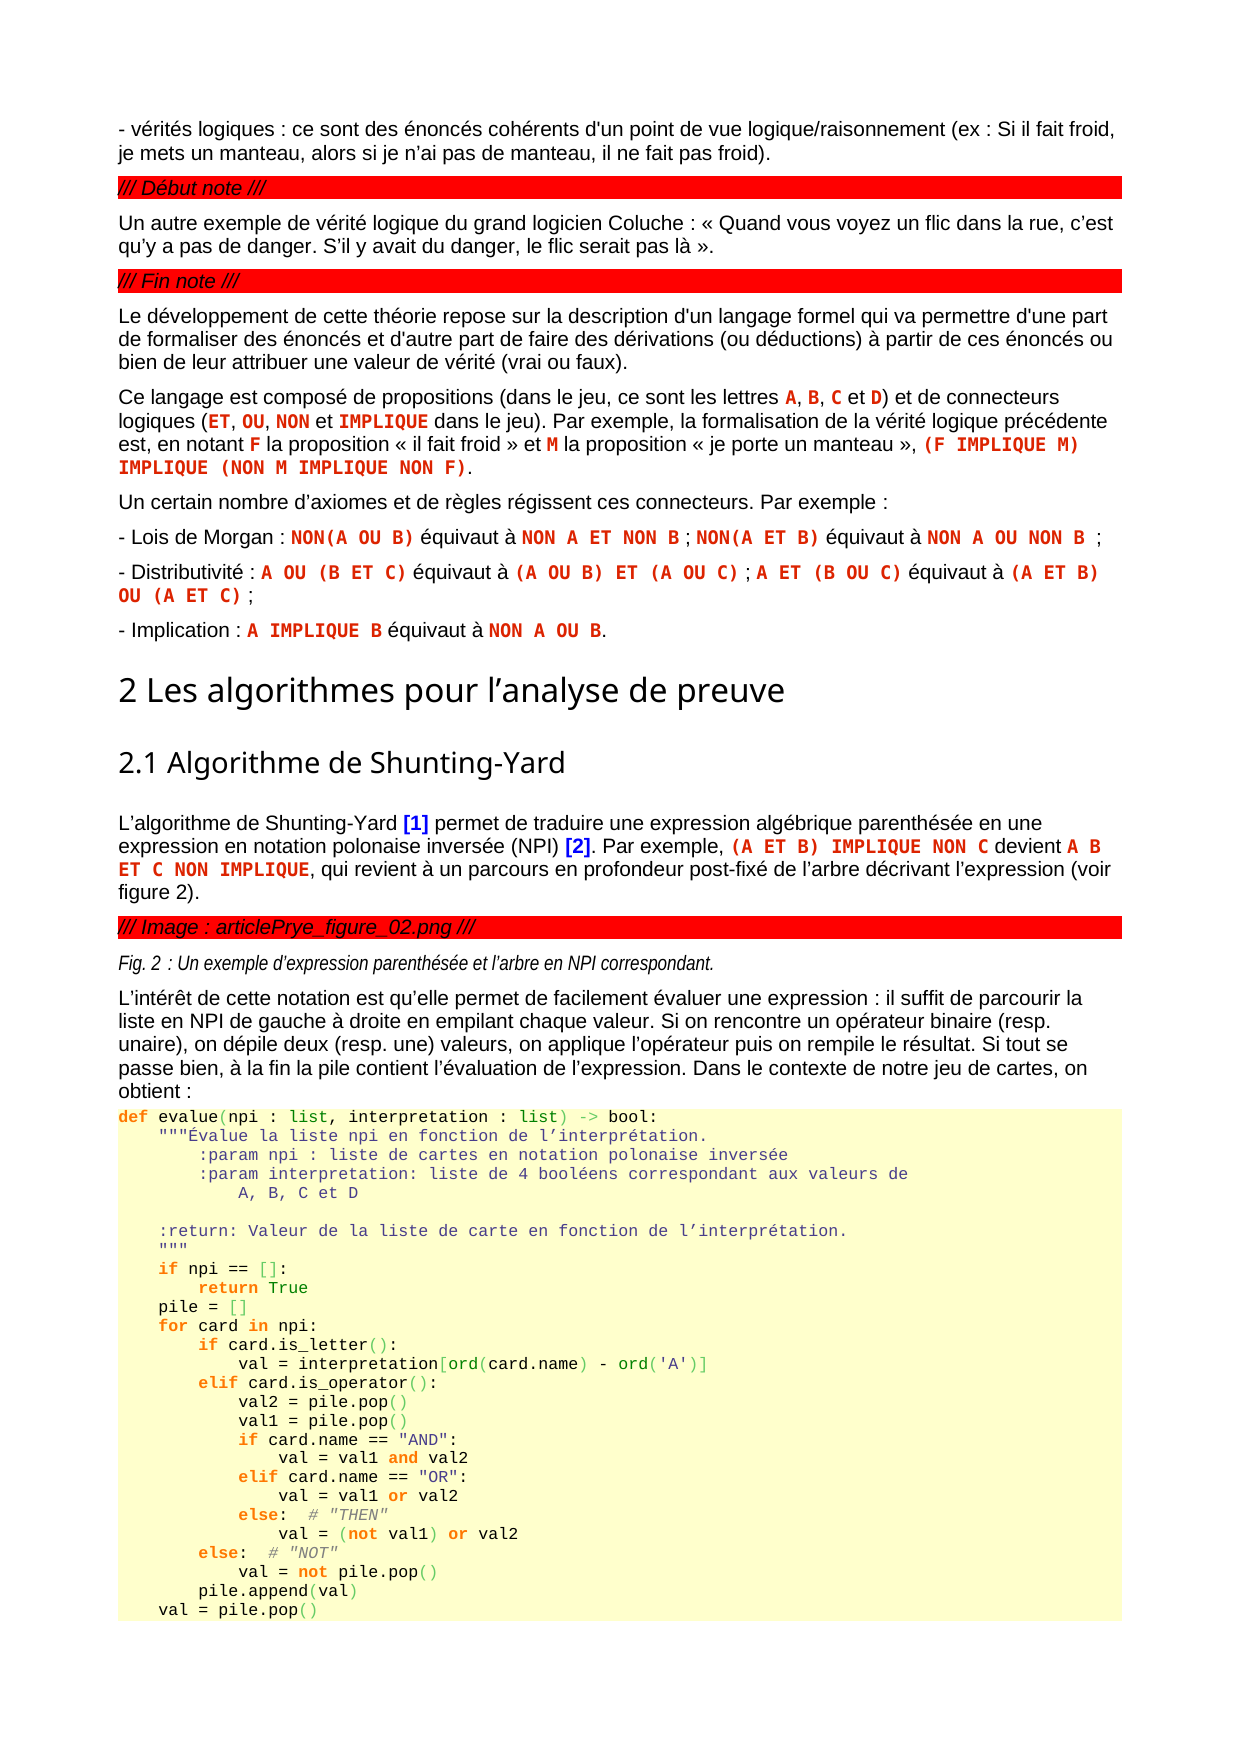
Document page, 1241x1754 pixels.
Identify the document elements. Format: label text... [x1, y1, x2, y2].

text val = not pile.pop() [118, 1564, 1122, 1583]
text elif card.name == "OR": [118, 1469, 1122, 1488]
text return True [118, 1279, 1122, 1298]
text Le développement de cette théorie repose sur la description d'un langage formel qui va permettre d'une part de formaliser des énoncés et d'autre part de faire des dérivations (ou déductions) à partir de ces énoncés ou bien de leur attribuer une valeur de vérité (vrai ou faux). [118, 304, 1122, 374]
text - Lois de Morgan : NON(A OU B) équivaut à NON A ET NON B ; NON(A ET B) équivaut à NON A OU NON B ; [118, 526, 1122, 549]
text if card.is_letter(): [118, 1336, 1122, 1355]
text pile = [] [118, 1298, 1122, 1317]
text val = pile.pop() [118, 1602, 1122, 1621]
text val = val1 or val2 [118, 1488, 1122, 1507]
subtitle 2 Les algorithmes pour l’analyse de preuve [118, 667, 1122, 712]
text val1 = pile.pop() [118, 1412, 1122, 1431]
text val2 = pile.pop() [118, 1393, 1122, 1412]
text def evalue(npi : list, interpretation : list) -> bool: [118, 1109, 1122, 1128]
text - Distributivité : A OU (B ET C) équivaut à (A OU B) ET (A OU C) ; A ET (B OU C) équivaut à (A ET B) OU (A ET C) ; [118, 561, 1122, 607]
text :return: Valeur de la liste de carte en fonction de l’interprétation. [118, 1222, 1122, 1241]
text :param npi : liste de cartes en notation polonaise inversée [118, 1147, 1122, 1166]
text Ce langage est composé de propositions (dans le jeu, ce sont les lettres A, B, C et D) et de connecteurs logiques (ET, OU, NON et IMPLIQUE dans le jeu). Par exemple, la formalisation de la vérité logique précédente est, en notant F la proposition « il fait froid » et M la proposition « je porte un manteau », (F IMPLIQUE M) IMPLIQUE (NON M IMPLIQUE NON F). [118, 386, 1122, 479]
text L’intérêt de cette notation est qu’elle permet de facilement évaluer une expression : il suffit de parcourir la liste en NPI de gauche à droite en empilant chaque valeur. Si on rencontre un opérateur binaire (resp. unaire), on dépile deux (resp. une) valeurs, on applique l’opérateur puis on rempile le résultat. Si tout se passe bien, à la fin la pile contient l’évaluation de l’expression. Dans le contexte de notre jeu de cartes, on obtient : [118, 987, 1122, 1103]
text A, B, C et D [118, 1184, 1122, 1203]
text else: # "NOT" [118, 1545, 1122, 1564]
text val = (not val1) or val2 [118, 1526, 1122, 1545]
text val = interpretation[ord(card.name) - ord('A')] [118, 1355, 1122, 1374]
text for card in npi: [118, 1317, 1122, 1336]
text pile.append(val) [118, 1583, 1122, 1602]
text if card.name == "AND": [118, 1431, 1122, 1450]
text - Implication : A IMPLIQUE B équivaut à NON A OU B. [118, 619, 1122, 642]
text else: # "THEN" [118, 1507, 1122, 1526]
text """Évalue la liste npi en fonction de l’interprétation. [118, 1128, 1122, 1147]
text Un certain nombre d’axiomes et de règles régissent ces connecteurs. Par exemple : [118, 491, 1122, 514]
text :param interpretation: liste de 4 booléens correspondant aux valeurs de [118, 1166, 1122, 1184]
text - vérités logiques : ce sont des énoncés cohérents d'un point de vue logique/raisonnement (ex : Si il fait froid, je mets un manteau, alors si je n’ai pas de manteau, il ne fait pas froid). [118, 118, 1122, 164]
text Un autre exemple de vérité logique du grand logicien Coluche : « Quand vous voyez un flic dans la rue, c’est qu’y a pas de danger. S’il y avait du danger, le flic serait pas là ». [118, 211, 1122, 258]
text elif card.is_operator(): [118, 1374, 1122, 1393]
text """ [118, 1241, 1122, 1260]
text /// Image : articlePrye_figure_02.png /// [118, 916, 1122, 939]
subtitle 2.1 Algorithme de Shunting-Yard [118, 742, 1122, 782]
text /// Début note /// [118, 176, 1122, 199]
text if npi == []: [118, 1260, 1122, 1279]
text /// Fin note /// [118, 269, 1122, 293]
text val = val1 and val2 [118, 1450, 1122, 1469]
text L’algorithme de Shunting-Yard [1] permet de traduire une expression algébrique parenthésée en une expression en notation polonaise inversée (NPI) [2]. Par exemple, (A ET B) IMPLIQUE NON C devient A B ET C NON IMPLIQUE, qui revient à un parcours en profondeur post-fixé de l’arbre décrivant l’expression (voir figure 2). [118, 811, 1122, 904]
text Fig. 2 : Un exemple d’expression parenthésée et l’arbre en NPI correspondant. [118, 951, 1122, 975]
